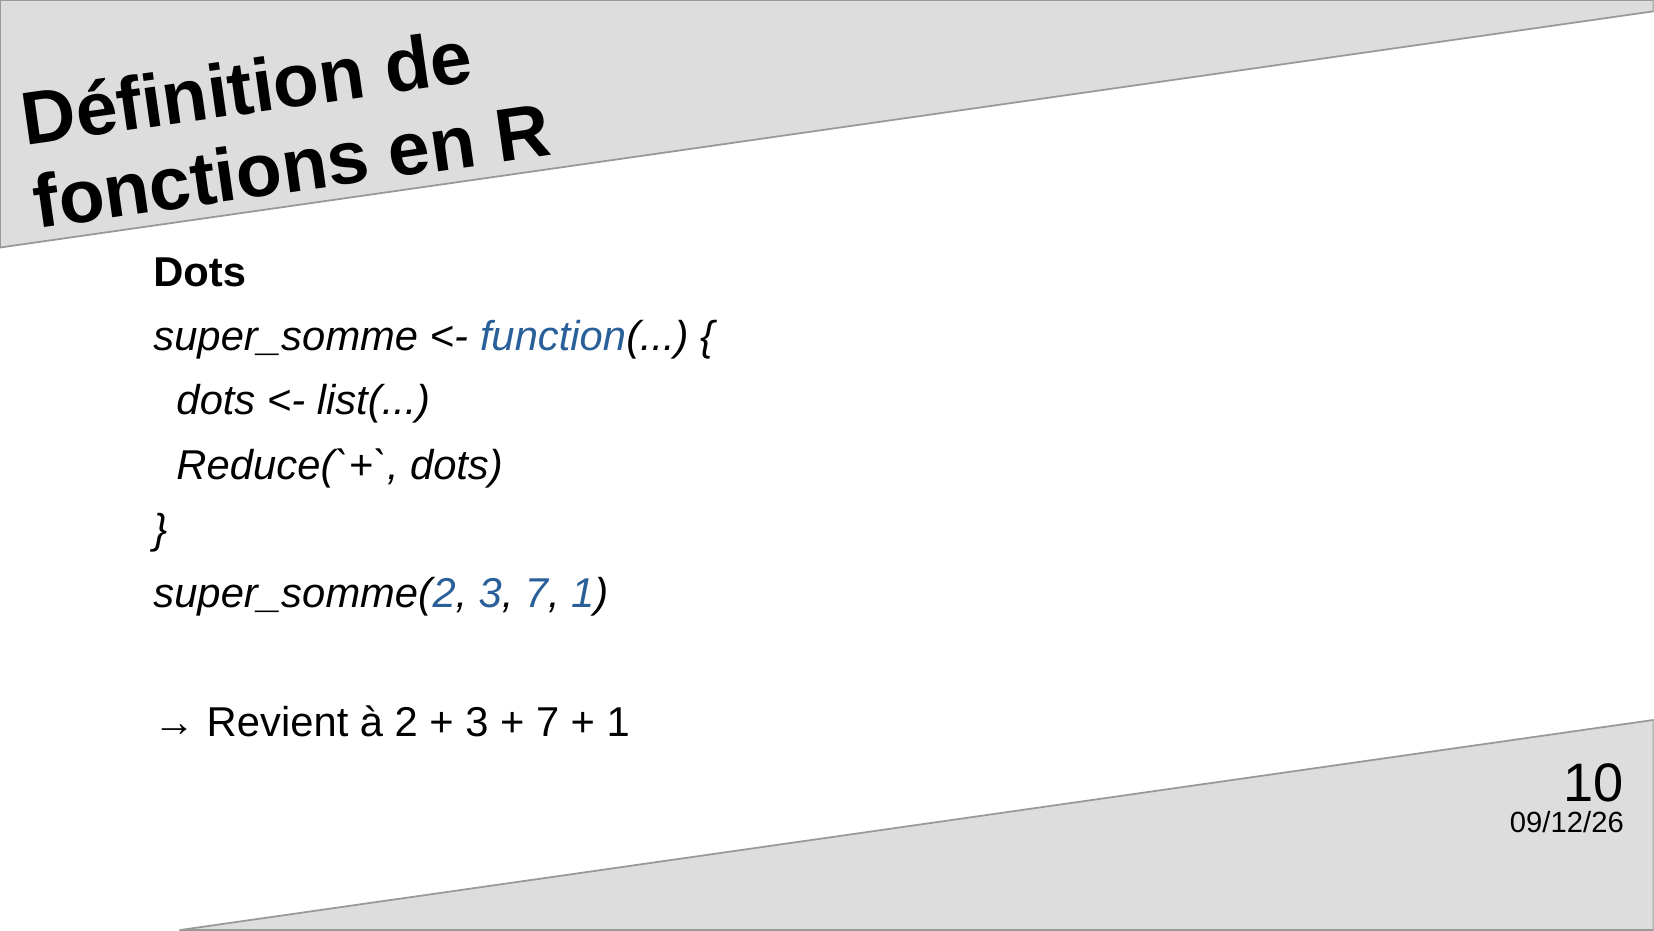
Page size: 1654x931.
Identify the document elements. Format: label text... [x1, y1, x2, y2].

list Dots super_somme <- function(...) { dots <- list(...) Reduce(`+`, dots) } super_somme(2, 3, 7, 1) → Revient à 2 + 3 + 7 + 1 [82, 248, 1538, 789]
title Définition de fonctions en R [16, 0, 1502, 245]
